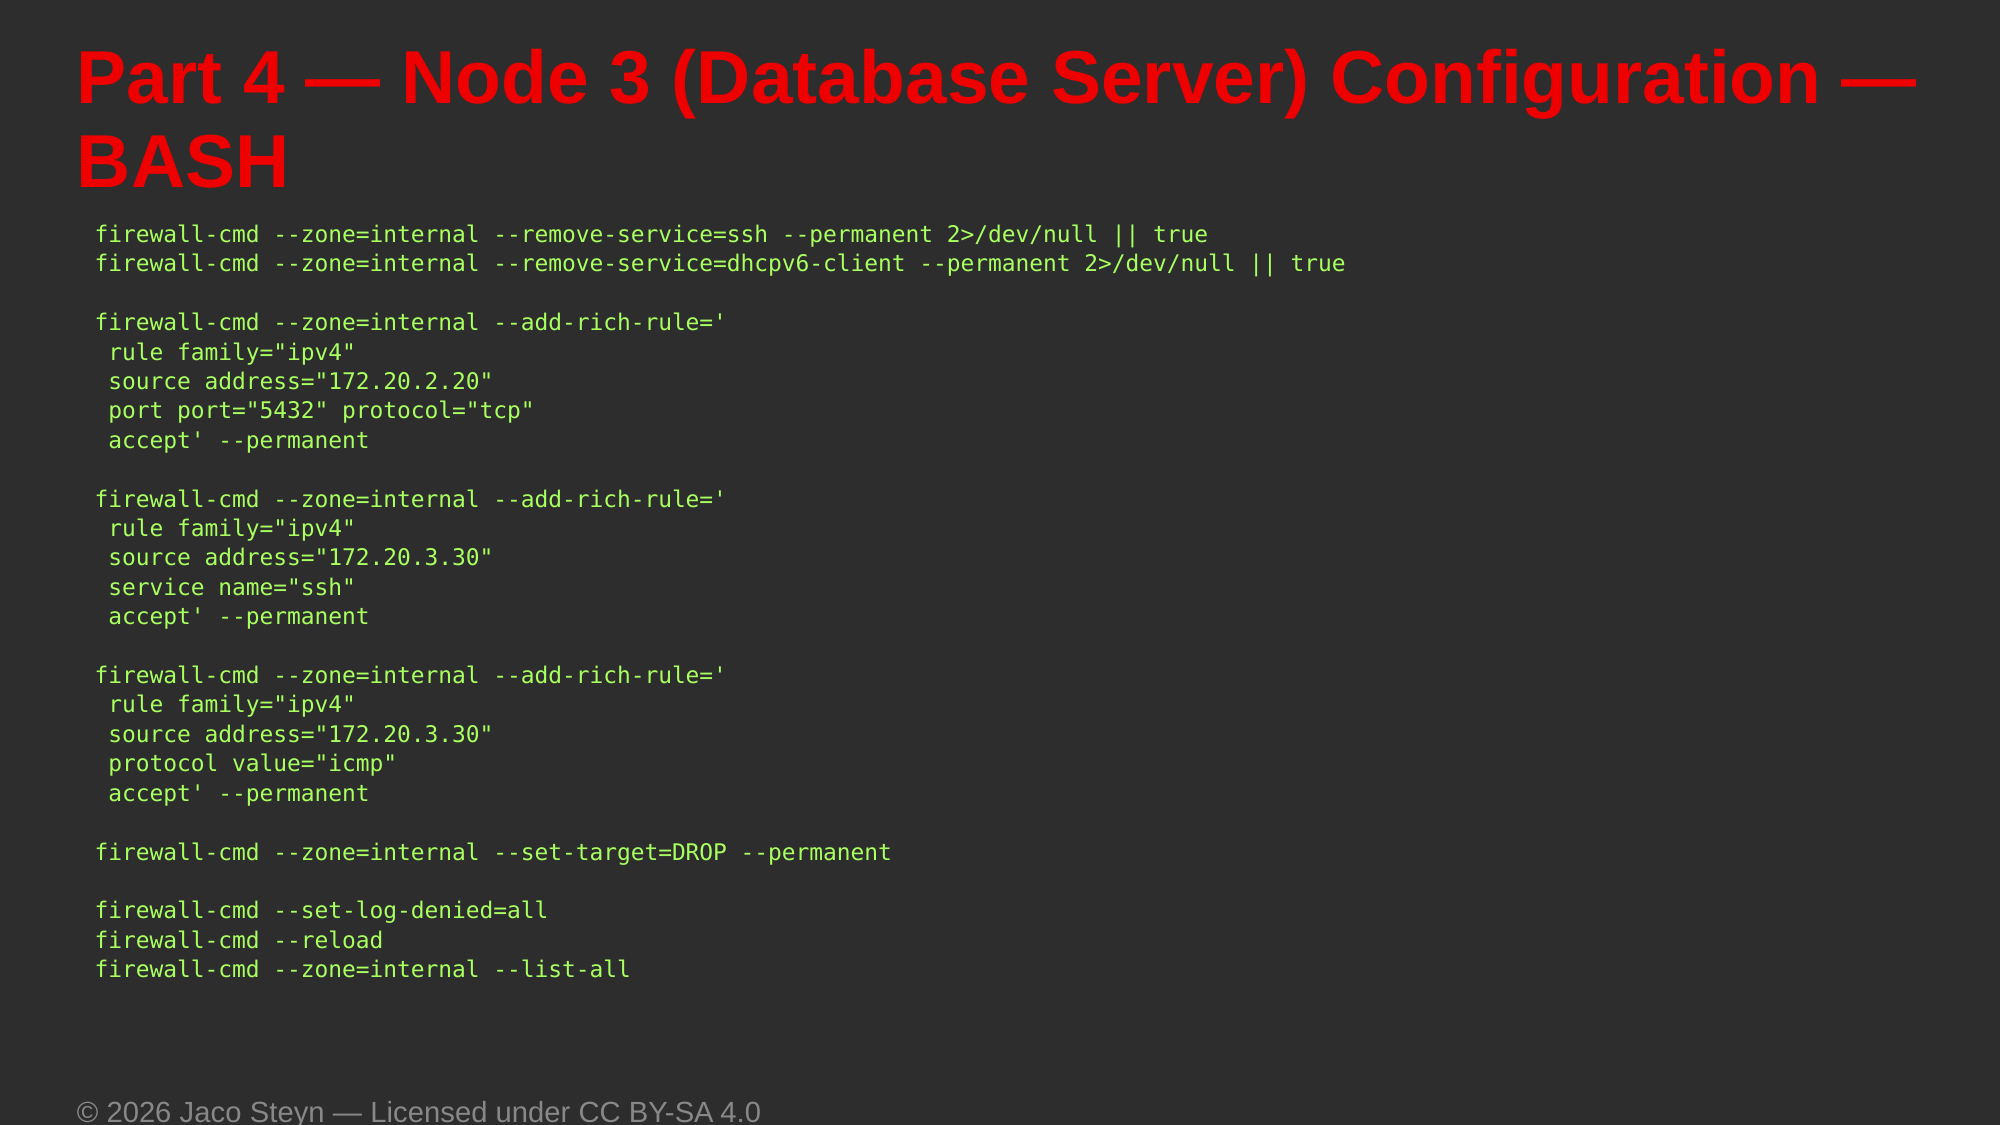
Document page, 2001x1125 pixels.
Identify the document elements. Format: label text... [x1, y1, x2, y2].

text_box © 2026 Jaco Steyn — Licensed under CC BY-SA 4.0 [59, 1083, 1942, 1120]
text_box firewall-cmd --zone=internal --remove-service=ssh --permanent 2>/dev/null || true firewall-cmd --zone=internal --remove-service=dhcpv6-client --permanent 2>/dev/null || true firewall-cmd --zone=internal --add-rich-rule=' rule family="ipv4" source address="172.20.2.20" port port="5432" protocol="tcp" accept' --permanent firewall-cmd --zone=internal --add-rich-rule=' rule family="ipv4" source address="172.20.3.30" service name="ssh" accept' --permanent firewall-cmd --zone=internal --add-rich-rule=' rule family="ipv4" source address="172.20.3.30" protocol value="icmp" accept' --permanent firewall-cmd --zone=internal --set-target=DROP --permanent firewall-cmd --set-log-denied=all firewall-cmd --reload firewall-cmd --zone=internal --list-all [59, 194, 1942, 1052]
text_box Part 4 — Node 3 (Database Server) Configuration — BASH [59, 23, 1942, 178]
